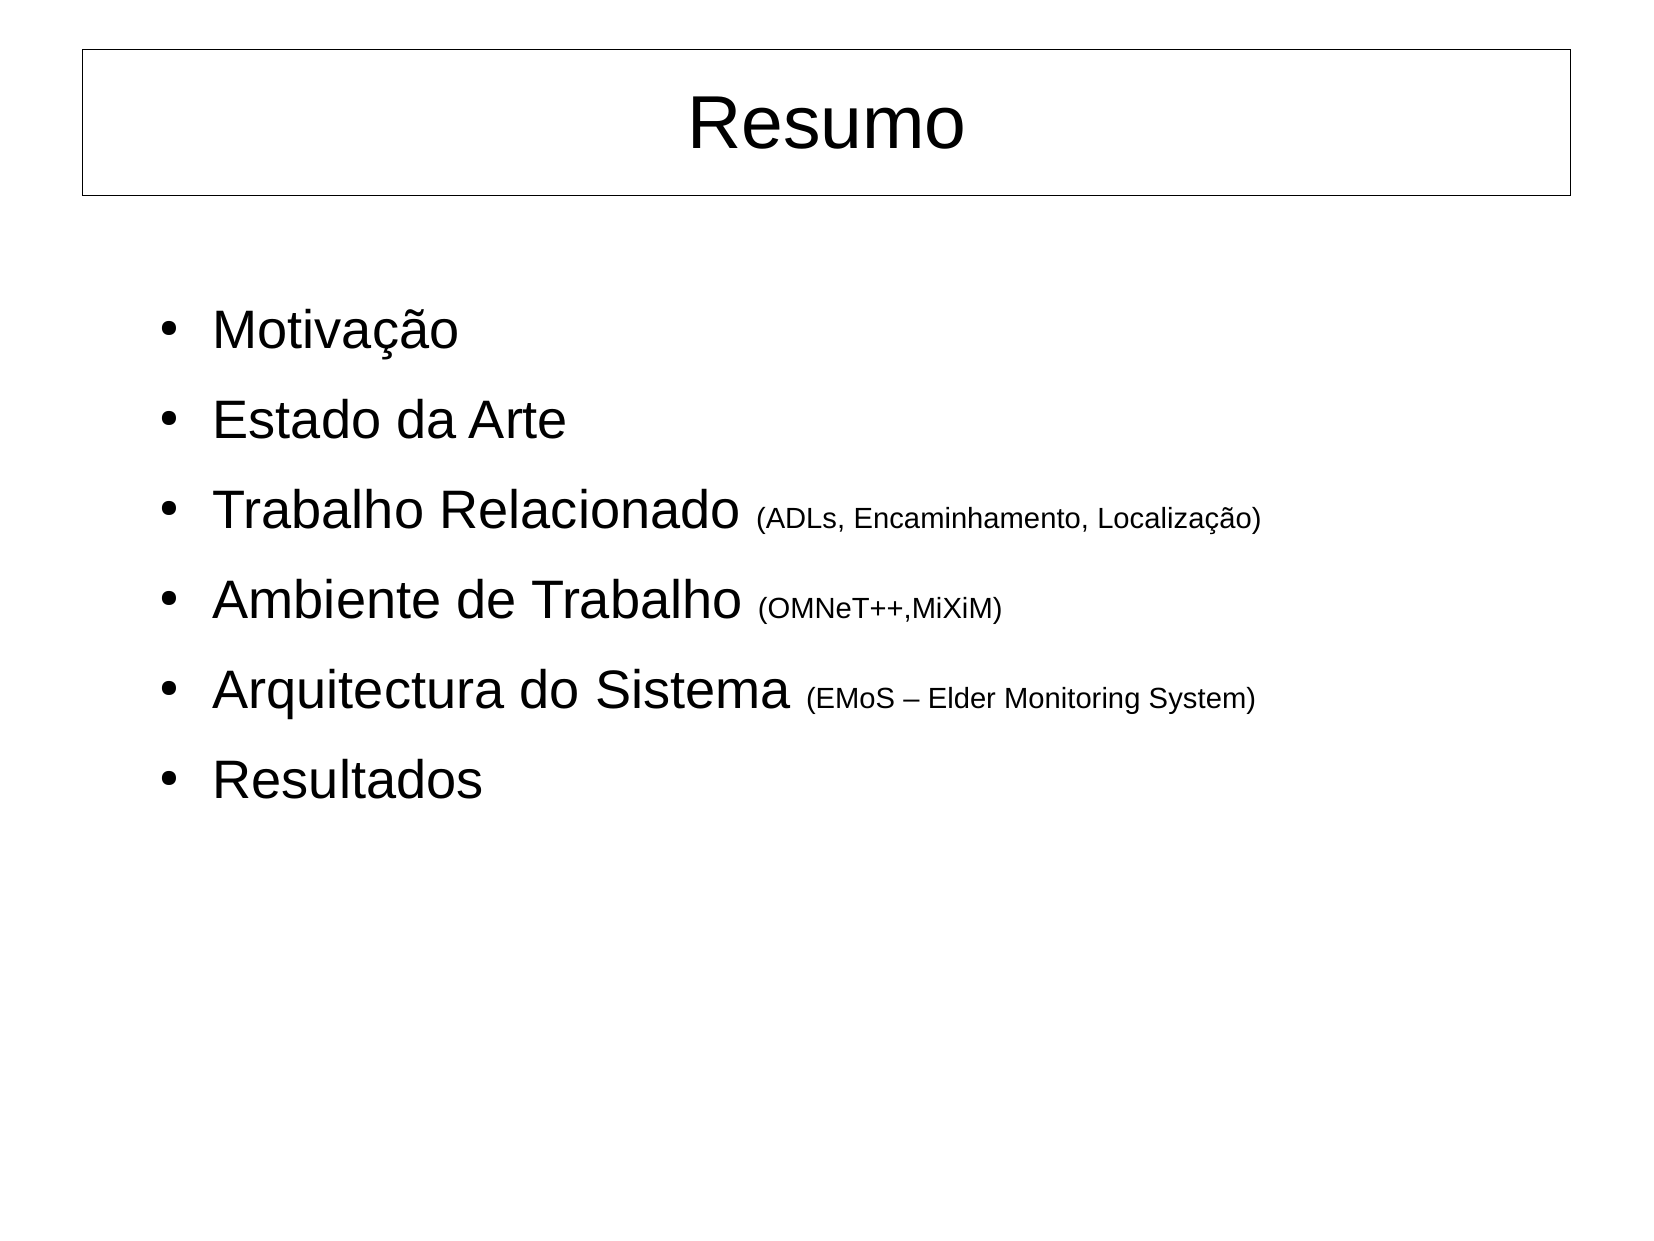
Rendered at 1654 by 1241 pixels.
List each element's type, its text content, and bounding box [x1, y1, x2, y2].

title Resumo [82, 49, 1571, 196]
list Motivação Estado da Arte Trabalho Relacionado (ADLs, Encaminhamento, Localização) Ambiente de Trabalho (OMNeT++,MiXiM) Arquitectura do Sistema (EMoS – Elder Monitoring System) Resultados [141, 299, 1515, 945]
